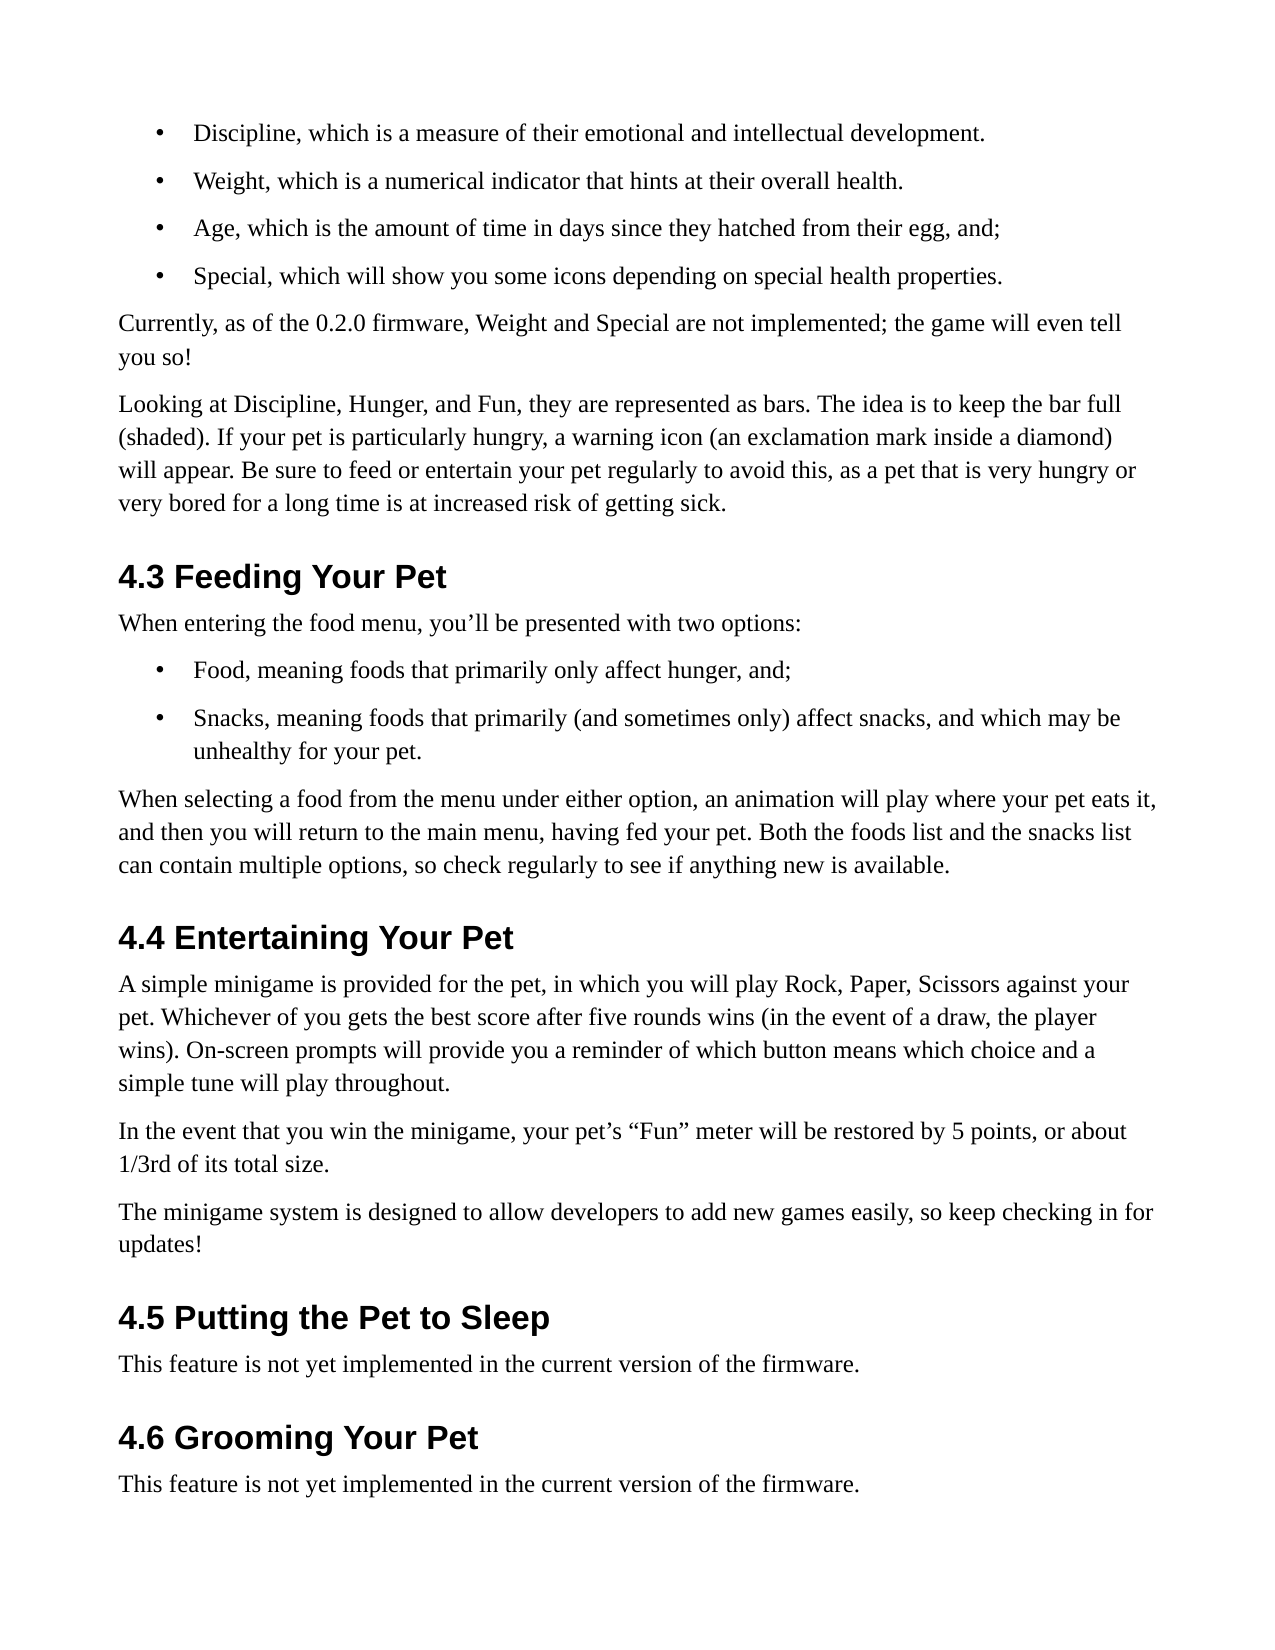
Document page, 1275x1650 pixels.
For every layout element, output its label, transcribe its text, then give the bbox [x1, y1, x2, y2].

text Currently, as of the 0.2.0 firmware, Weight and Special are not implemented; the game will even tell you so! [118, 308, 1157, 370]
list Snacks, meaning foods that primarily (and sometimes only) affect snacks, and which may be unhealthy for your pet. [156, 703, 1157, 765]
list Special, which will show you some icons depending on special health properties. [156, 261, 1157, 290]
text This feature is not yet implemented in the current version of the firmware. [118, 1469, 1157, 1497]
text When entering the food menu, you’ll be presented with two options: [118, 608, 1157, 637]
subtitle 4.5 Putting the Pet to Sleep [118, 1298, 1157, 1337]
subtitle 4.6 Grooming Your Pet [118, 1418, 1157, 1456]
list Food, meaning foods that primarily only affect hunger, and; [156, 655, 1157, 684]
list Discipline, which is a measure of their emotional and intellectual development. [156, 118, 1157, 147]
text When selecting a food from the menu under either option, an animation will play where your pet eats it, and then you will return to the main menu, having fed your pet. Both the foods list and the snacks list can contain multiple options, so check regularly to see if anything new is available. [118, 784, 1157, 878]
subtitle 4.4 Entertaining Your Pet [118, 918, 1157, 957]
text The minigame system is designed to allow developers to add new games easily, so keep checking in for updates! [118, 1197, 1157, 1258]
list Weight, which is a numerical indicator that hints at their overall health. [156, 166, 1157, 194]
subtitle 4.3 Feeding Your Pet [118, 557, 1157, 595]
text In the event that you win the minigame, your pet’s “Fun” meter will be restored by 5 points, or about 1/3rd of its total size. [118, 1116, 1157, 1178]
text Looking at Discipline, Hunger, and Fun, they are represented as bars. The idea is to keep the bar full (shaded). If your pet is particularly hungry, a warning icon (an exclamation mark inside a diamond) will appear. Be sure to feed or entertain your pet regularly to avoid this, as a pet that is very hungry or very bored for a long time is at increased risk of getting sick. [118, 389, 1157, 517]
list Age, which is the amount of time in days since they hatched from their egg, and; [156, 213, 1157, 242]
text This feature is not yet implemented in the current version of the firmware. [118, 1349, 1157, 1378]
text A simple minigame is provided for the pet, in which you will play Rock, Paper, Scissors against your pet. Whichever of you gets the best score after five rounds wins (in the event of a draw, the player wins). On-screen prompts will provide you a reminder of which button means which choice and a simple tune will play throughout. [118, 969, 1157, 1097]
